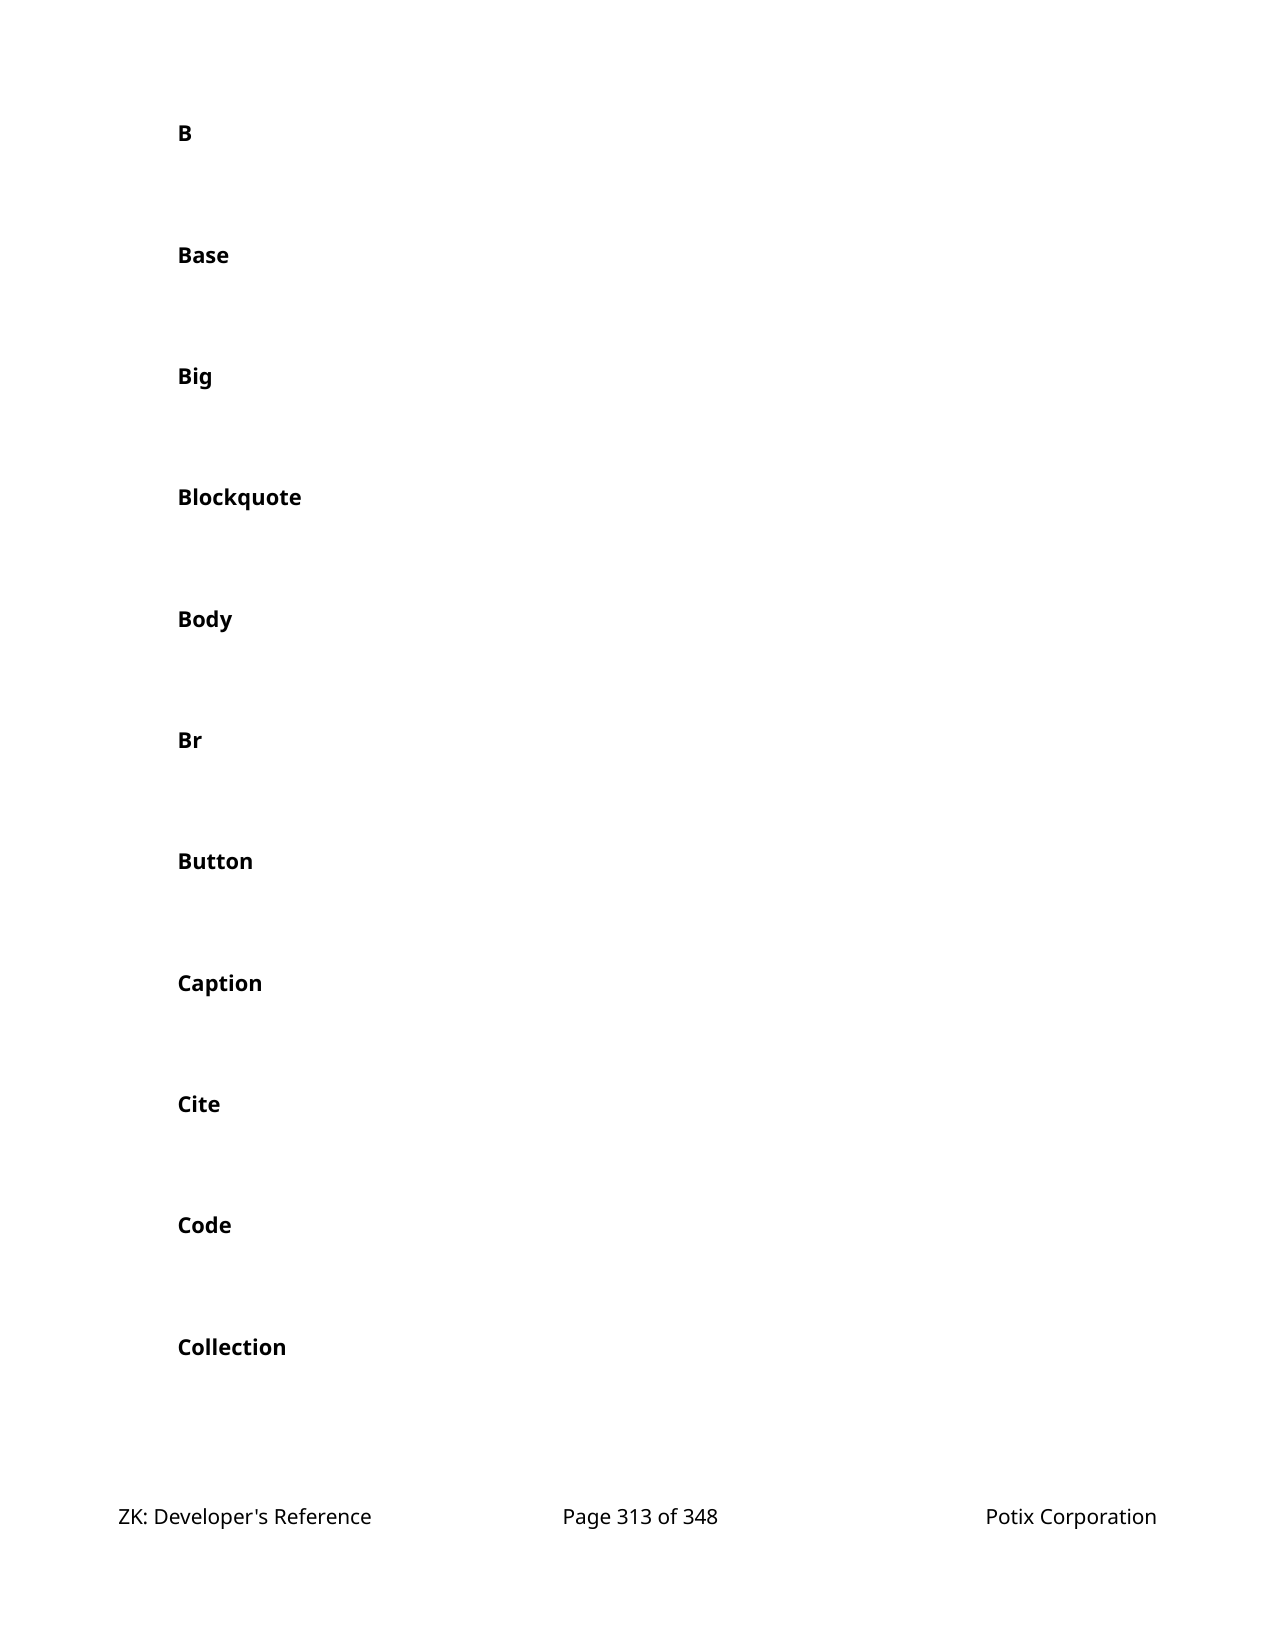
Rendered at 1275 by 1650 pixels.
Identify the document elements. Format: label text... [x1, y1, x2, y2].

subtitle Base [177, 239, 1157, 269]
subtitle Caption [177, 968, 1157, 998]
subtitle Button [177, 846, 1157, 876]
subtitle Body [177, 603, 1157, 633]
subtitle Big [177, 361, 1157, 391]
subtitle Br [177, 725, 1157, 755]
subtitle B [177, 118, 1157, 148]
subtitle Cite [177, 1089, 1157, 1119]
subtitle Code [177, 1210, 1157, 1240]
subtitle Blockquote [177, 482, 1157, 512]
subtitle Collection [177, 1332, 1157, 1362]
